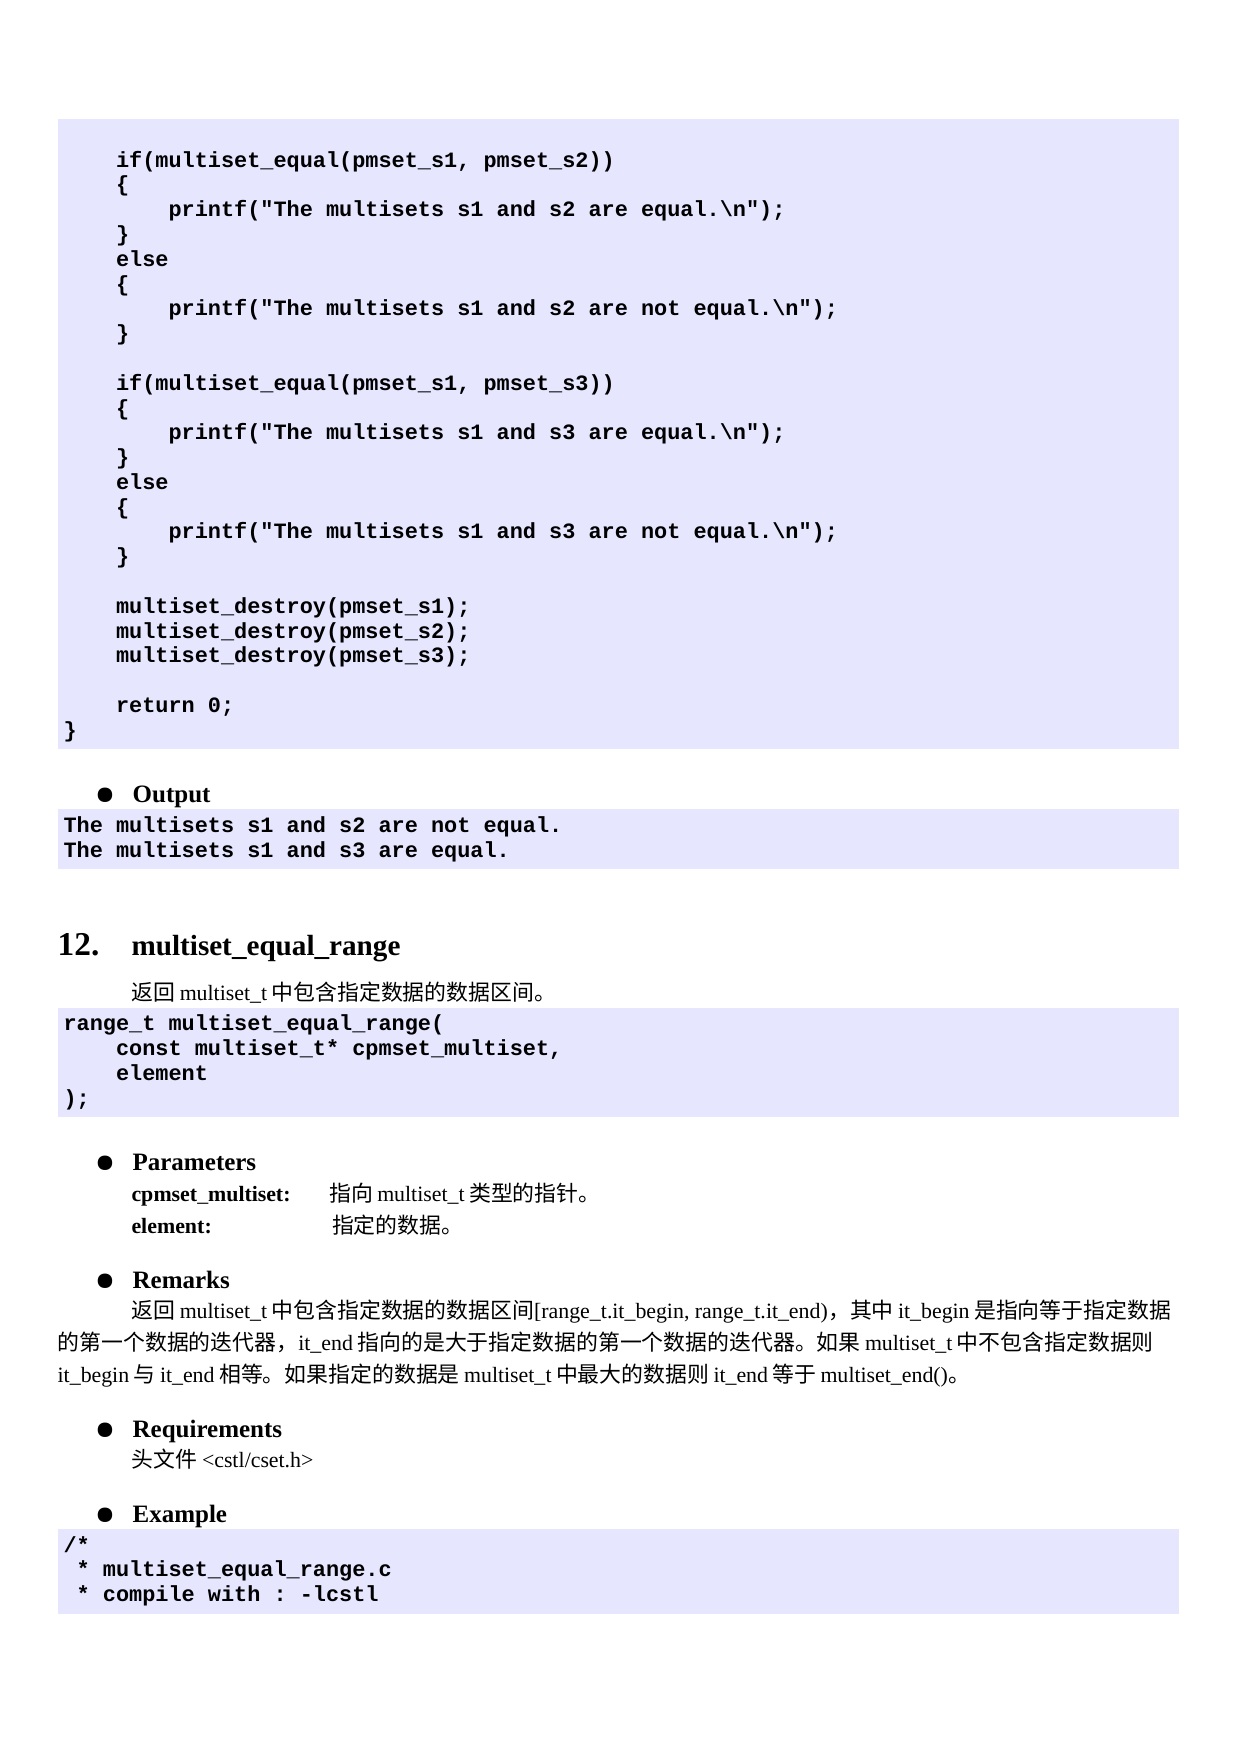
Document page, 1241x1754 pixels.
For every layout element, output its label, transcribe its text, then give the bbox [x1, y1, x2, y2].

table_header /* * multiset_equal_range.c * compile with : -lcstl [58, 1529, 1179, 1614]
list Parameters [95, 1147, 1179, 1176]
table_header if(multiset_equal(pmset_s1, pmset_s2)) { printf("The multisets s1 and s2 are equal.\n"); } else { printf("The multisets s1 and s2 are not equal.\n"); } if(multiset_equal(pmset_s1, pmset_s3)) { printf("The multisets s1 and s3 are equal.\n"); } else { printf("The multisets s1 and s3 are not equal.\n"); } multiset_destroy(pmset_s1); multiset_destroy(pmset_s2); multiset_destroy(pmset_s3); return 0; } [58, 119, 1179, 749]
list Output [95, 779, 1179, 808]
table_header The multisets s1 and s2 are not equal. The multisets s1 and s3 are equal. [58, 809, 1179, 869]
list Requirements [95, 1414, 1179, 1442]
subtitle multiset_equal_range [57, 924, 1179, 962]
text 返回multiset_t中包含指定数据的数据区间[range_t.it_begin, range_t.it_end)，其中it_begin是指向等于指定数据的第一个数据的迭代器，it_end指向的是大于指定数据的第一个数据的迭代器。如果multiset_t中不包含指定数据则it_begin与it_end相等。如果指定的数据是multiset_t中最大的数据则it_end等于multiset_end()。 [57, 1293, 1179, 1388]
table_header range_t multiset_equal_range( const multiset_t* cpmset_multiset, element ); [58, 1008, 1179, 1117]
text cpmset_multiset: 指向multiset_t类型的指针。 [57, 1176, 1179, 1208]
text 头文件 <cstl/cset.h> [57, 1442, 1179, 1474]
list Example [95, 1499, 1179, 1528]
text 返回multiset_t中包含指定数据的数据区间。 [57, 975, 1179, 1007]
text element: 指定的数据。 [57, 1208, 1179, 1239]
list Remarks [95, 1265, 1179, 1293]
